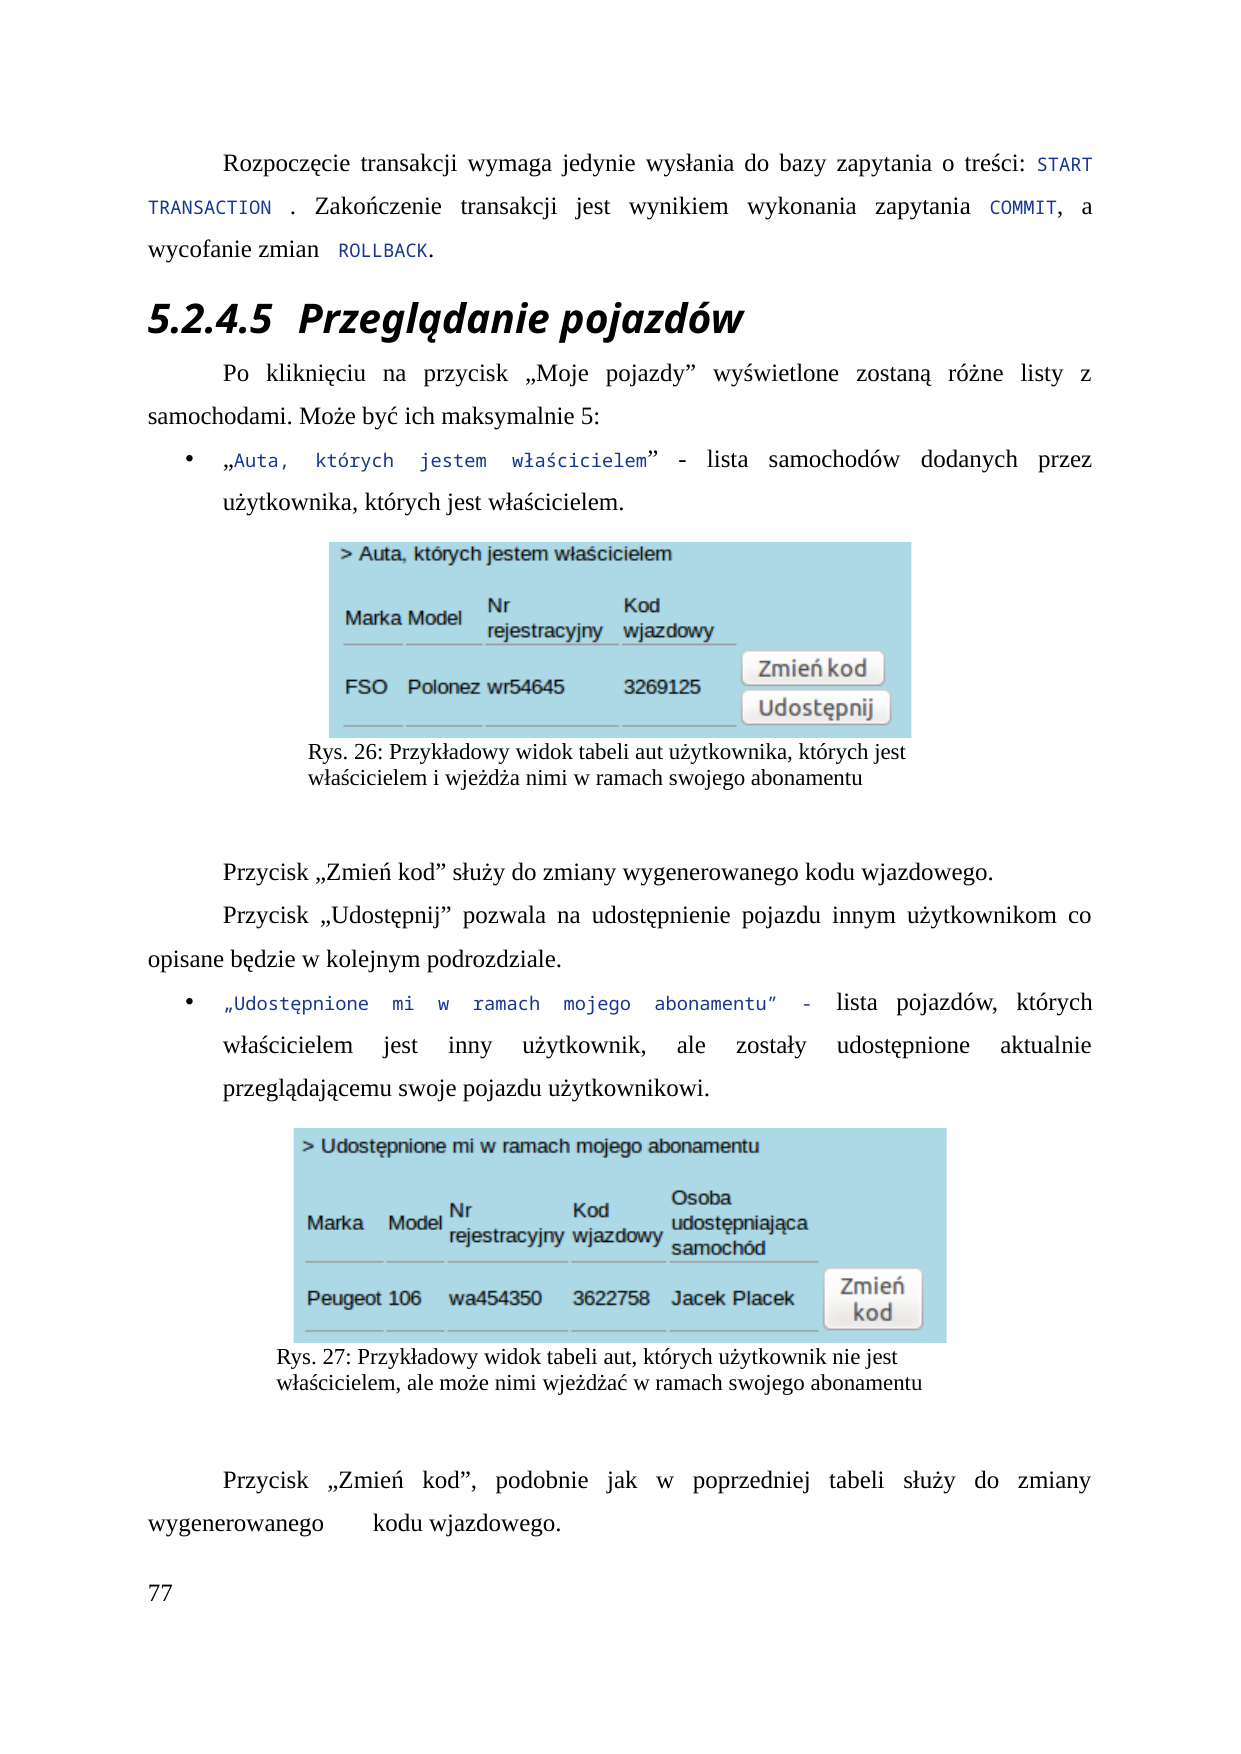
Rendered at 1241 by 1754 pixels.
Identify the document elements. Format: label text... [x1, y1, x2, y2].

text Po kliknięciu na przycisk „Moje pojazdy” wyświetlone zostaną różne listy z samochodami. Może być ich maksymalnie 5: [148, 358, 1093, 429]
picture [293, 1128, 947, 1343]
list „Auta, których jestem właścicielem” - lista samochodów dodanych przez użytkownika, których jest właścicielem. [185, 444, 1093, 516]
text Rys. 27: Przykładowy widok tabeli aut, których użytkownik nie jest właścicielem, ale może nimi wjeżdżać w ramach swojego abonamentu [276, 1129, 964, 1395]
subtitle Przeglądanie pojazdów [148, 289, 1093, 345]
picture [328, 542, 912, 738]
text Rozpoczęcie transakcji wymaga jedynie wysłania do bazy zapytania o treści: START TRANSACTION . Zakończenie transakcji jest wynikiem wykonania zapytania COMMIT, a wycofanie zmian ROLLBACK. [148, 148, 1093, 263]
text Przycisk „Zmień kod” służy do zmiany wygenerowanego kodu wjazdowego. [148, 857, 1093, 886]
list „Udostępnione mi w ramach mojego abonamentu” - lista pojazdów, których właścicielem jest inny użytkownik, ale zostały udostępnione aktualnie przeglądającemu swoje pojazdu użytkownikowi. [185, 987, 1093, 1102]
text Przycisk „Zmień kod”, podobnie jak w poprzedniej tabeli służy do zmiany wygenerowanego kodu wjazdowego. [148, 1465, 1093, 1537]
text Rys. 26: Przykładowy widok tabeli aut użytkownika, których jest właścicielem i wjeżdża nimi w ramach swojego abonamentu [308, 543, 933, 791]
text Przycisk „Udostępnij” pozwala na udostępnienie pojazdu innym użytkownikom co opisane będzie w kolejnym podrozdziale. [148, 901, 1093, 972]
